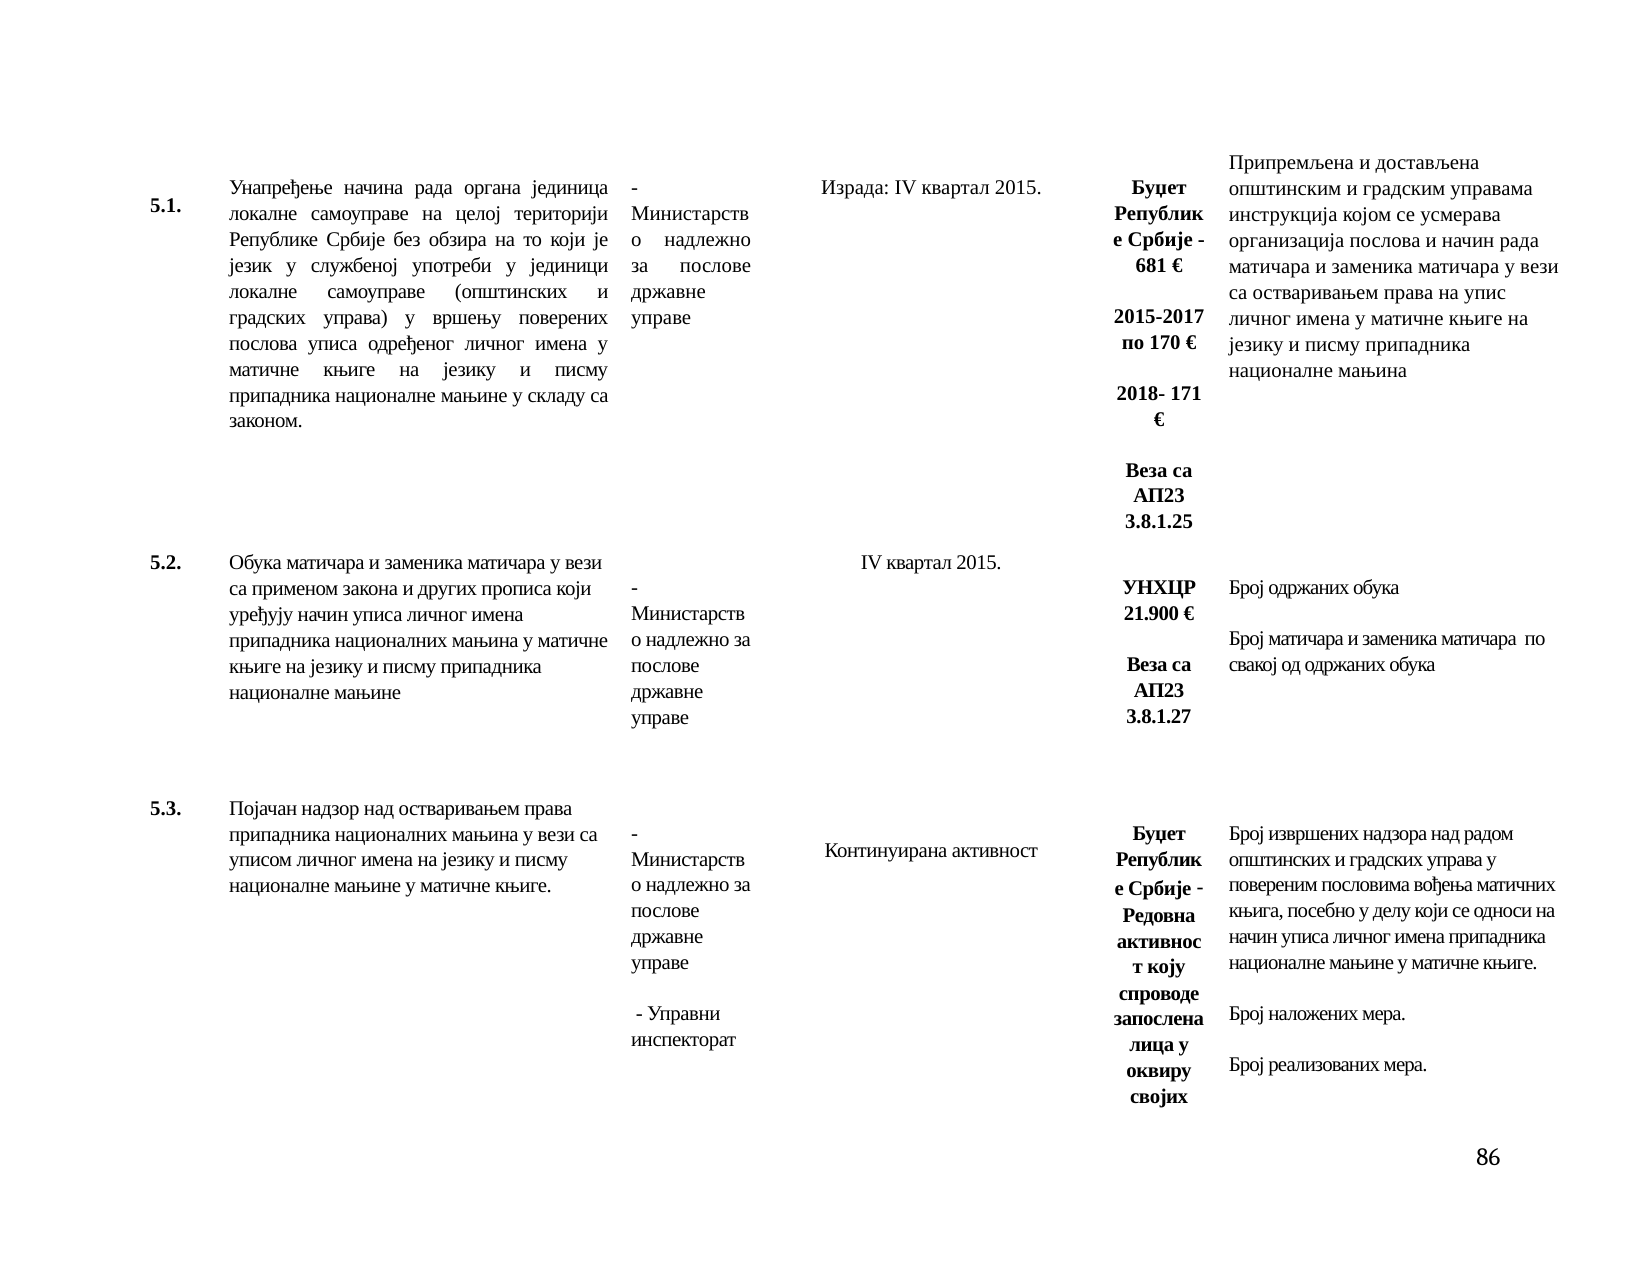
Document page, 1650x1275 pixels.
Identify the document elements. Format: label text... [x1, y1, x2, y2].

table_cell Појачан надзор над остваривањем права припадника националних мањина у вези са уписом личног имена на језику и писму националне мањине у матичне књиге. [218, 796, 619, 1119]
table_cell Број извршених надзора над радом општинских и градских управа у повереним пословима вођења матичних књига, посебно у делу који се односи на начин уписа личног имена припадника националне мањине у матичне књиге. Број наложених мера. Број реализованих мера. [1217, 796, 1582, 1119]
table_cell Број одржаних обука Број матичара и заменика матичара по свакој од одржаних обука [1217, 550, 1582, 796]
table_cell -Министарство надлежно за послове државне управе - Управни инспекторат [620, 796, 762, 1119]
table_cell 5.3. [139, 796, 218, 1119]
table_cell Припремљена и достављена општинским и градским управама инструкција којом се усмерава организација послова и начин рада матичара и заменика матичара у вези са остваривањем права на упис личног имена у матичне књиге на језику и писму припадника националне мањина [1217, 150, 1582, 550]
table_cell 5.1. [139, 150, 218, 550]
table_cell Буџет Републике Србије - 681 € 2015-2017 по 170 € 2018- 171 € Веза са АП23 3.8.1.25 [1101, 150, 1217, 550]
table_cell Унапређење начина рада органа јединица локалне самоуправе на целој територији Републике Србије без обзира на то који је језик у службеној употреби у јединици локалне самоуправе (општинских и градских управа) у вршењу поверених послова уписа одређеног личног имена у матичне књиге на језику и писму припадника националне мањине у складу са законом. [218, 150, 619, 550]
table_cell -Министарство надлежно за послове државне управе [620, 550, 762, 796]
table_cell УНХЦР 21.900 € Веза са АП23 3.8.1.27 [1101, 550, 1217, 796]
table_cell IV квартал 2015. [762, 550, 1101, 796]
table_cell Континуирана активност [762, 796, 1101, 1119]
table_cell -Министарство надлежно за послове државне управе [620, 150, 762, 550]
table_cell Израда: IV квартал 2015. [762, 150, 1101, 550]
table_cell Буџет Републике Србије - Редовна активност коју спроводе запослена лица у оквиру својих [1101, 796, 1217, 1119]
table_cell Обука матичара и заменика матичара у вези са применом закона и других прописа који уређују начин уписа личног имена припадника националних мањина у матичне књиге на језику и писму припадника националне мањине [218, 550, 619, 796]
table_cell 5.2. [139, 550, 218, 796]
